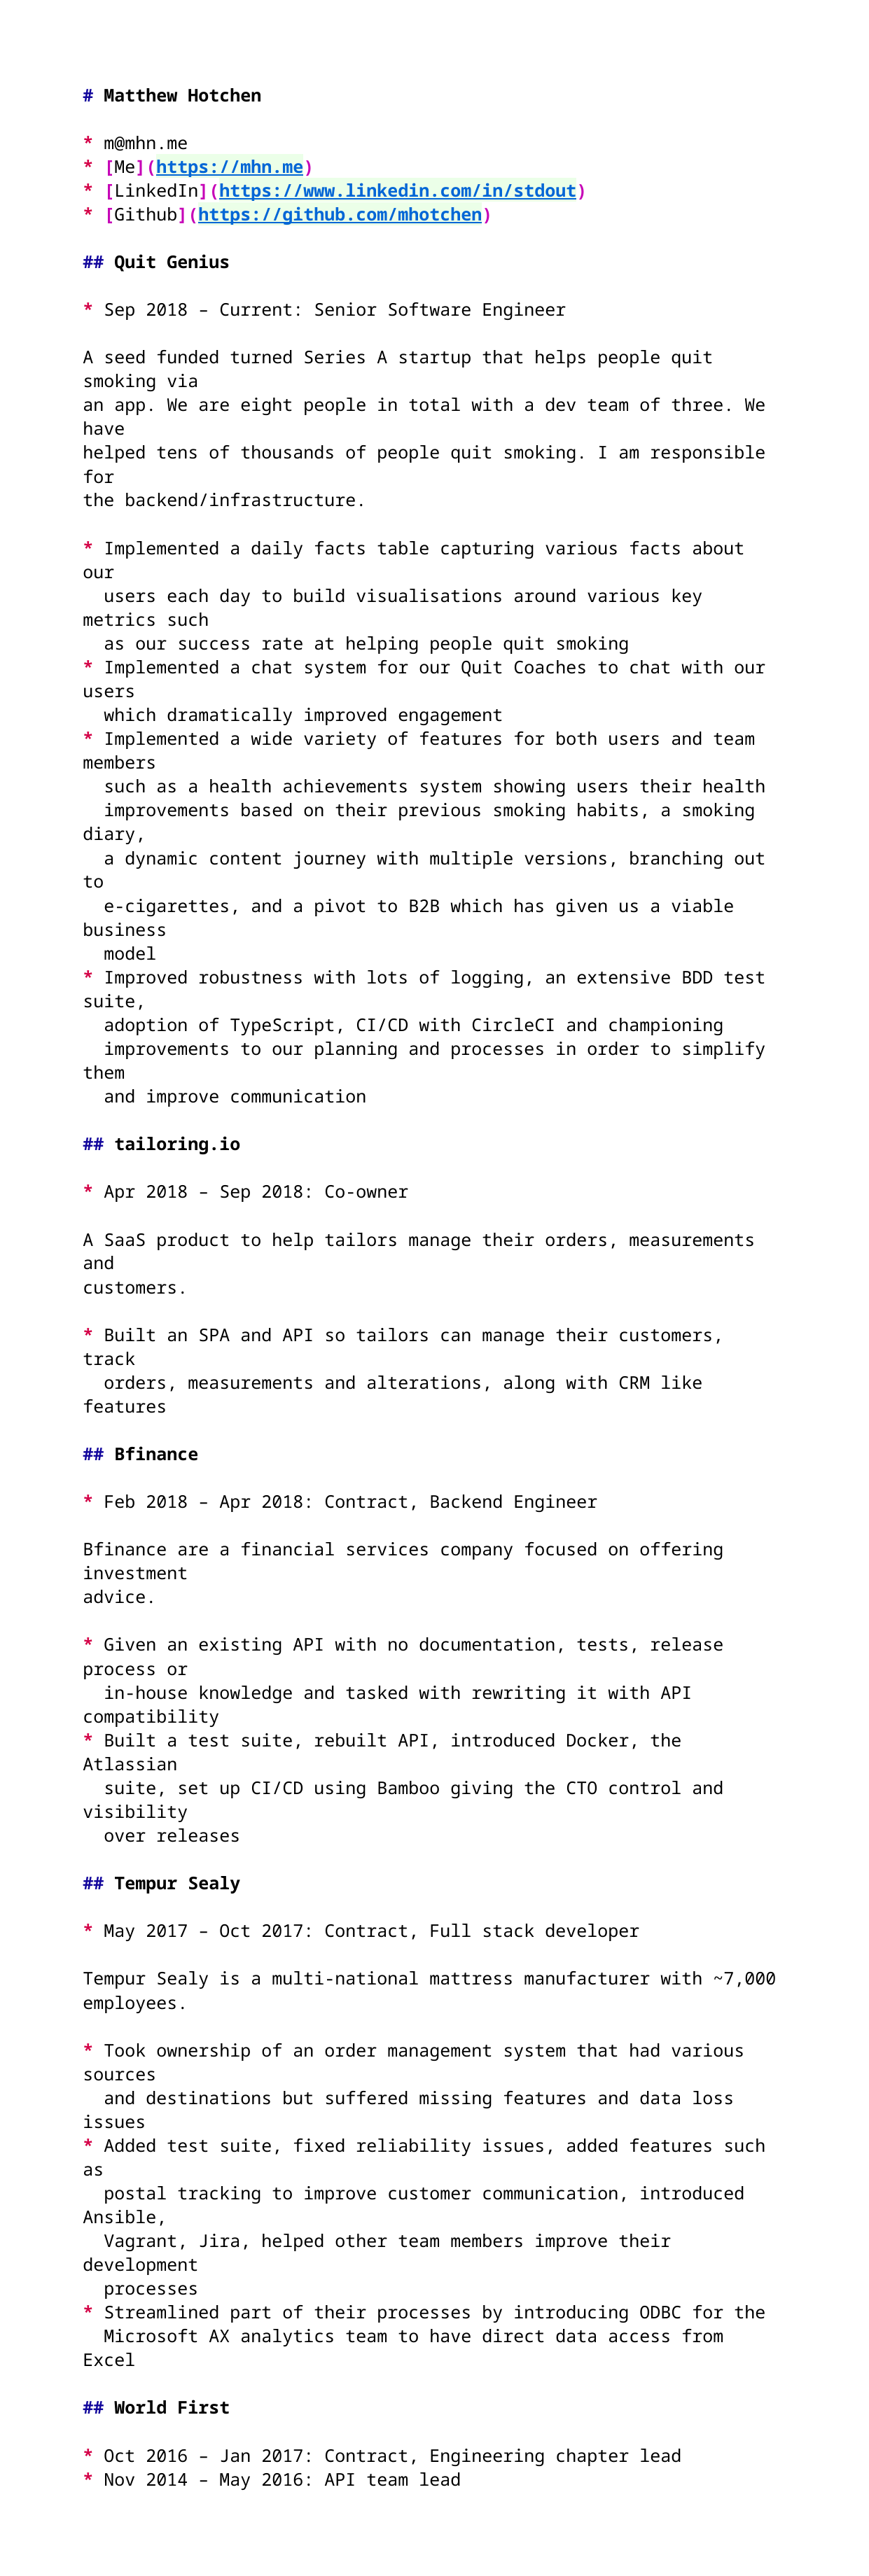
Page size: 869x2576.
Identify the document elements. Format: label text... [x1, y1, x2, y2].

text the backend/infrastructure. [83, 488, 786, 512]
text * Took ownership of an order management system that had various sources [83, 2038, 786, 2085]
text an app. We are eight people in total with a dev team of three. We have [83, 393, 786, 440]
text * Improved robustness with lots of logging, an extensive BDD test suite, [83, 965, 786, 1013]
text * Nov 2014 – May 2016: API team lead [83, 2467, 786, 2491]
text model [83, 941, 786, 965]
text improvements to our planning and processes in order to simplify them [83, 1037, 786, 1084]
text improvements based on their previous smoking habits, a smoking diary, [83, 798, 786, 846]
text * Feb 2018 – Apr 2018: Contract, Backend Engineer [83, 1490, 786, 1513]
text * May 2017 – Oct 2017: Contract, Full stack developer [83, 1919, 786, 1942]
text * [Github](https://github.com/mhotchen) [83, 202, 786, 225]
text * Built an SPA and API so tailors can manage their customers, track [83, 1322, 786, 1370]
text * Added test suite, fixed reliability issues, added features such as [83, 2133, 786, 2181]
text Tempur Sealy is a multi-national mattress manufacturer with ~7,000 [83, 1966, 786, 1990]
text suite, set up CI/CD using Bamboo giving the CTO control and visibility [83, 1776, 786, 1823]
text * [LinkedIn](https://www.linkedin.com/in/stdout) [83, 178, 786, 202]
text and improve communication [83, 1084, 786, 1108]
text Microsoft AX analytics team to have direct data access from Excel [83, 2324, 786, 2372]
text as our success rate at helping people quit smoking [83, 631, 786, 655]
text ## World First [83, 2395, 786, 2419]
text advice. [83, 1585, 786, 1609]
text which dramatically improved engagement [83, 703, 786, 727]
text postal tracking to improve customer communication, introduced Ansible, [83, 2181, 786, 2229]
text ## tailoring.io [83, 1132, 786, 1156]
text * m@mhn.me [83, 130, 786, 154]
text processes [83, 2276, 786, 2300]
text Bfinance are a financial services company focused on offering investment [83, 1537, 786, 1585]
text A SaaS product to help tailors manage their orders, measurements and [83, 1227, 786, 1275]
text * Implemented a daily facts table capturing various facts about our [83, 535, 786, 583]
text * Implemented a chat system for our Quit Coaches to chat with our users [83, 655, 786, 703]
text orders, measurements and alterations, along with CRM like features [83, 1370, 786, 1418]
text in-house knowledge and tasked with rewriting it with API compatibility [83, 1680, 786, 1728]
text * Implemented a wide variety of features for both users and team members [83, 727, 786, 774]
text # Matthew Hotchen [83, 83, 786, 106]
text ## Quit Genius [83, 250, 786, 274]
text * Given an existing API with no documentation, tests, release process or [83, 1632, 786, 1680]
text * Sep 2018 – Current: Senior Software Engineer [83, 297, 786, 321]
text a dynamic content journey with multiple versions, branching out to [83, 846, 786, 893]
text * Streamlined part of their processes by introducing ODBC for the [83, 2300, 786, 2324]
text employees. [83, 1990, 786, 2014]
text ## Tempur Sealy [83, 1871, 786, 1895]
text * [Me](https://mhn.me) [83, 154, 786, 178]
text such as a health achievements system showing users their health [83, 774, 786, 798]
text and destinations but suffered missing features and data loss issues [83, 2085, 786, 2133]
text helped tens of thousands of people quit smoking. I am responsible for [83, 440, 786, 488]
text * Oct 2016 – Jan 2017: Contract, Engineering chapter lead [83, 2443, 786, 2467]
text users each day to build visualisations around various key metrics such [83, 583, 786, 631]
text * Apr 2018 – Sep 2018: Co-owner [83, 1179, 786, 1203]
text A seed funded turned Series A startup that helps people quit smoking via [83, 345, 786, 393]
text ## Bfinance [83, 1442, 786, 1466]
text over releases [83, 1823, 786, 1847]
text Vagrant, Jira, helped other team members improve their development [83, 2229, 786, 2276]
text customers. [83, 1275, 786, 1298]
text adoption of TypeScript, CI/CD with CircleCI and championing [83, 1013, 786, 1037]
text e-cigarettes, and a pivot to B2B which has given us a viable business [83, 893, 786, 941]
text * Built a test suite, rebuilt API, introduced Docker, the Atlassian [83, 1728, 786, 1776]
